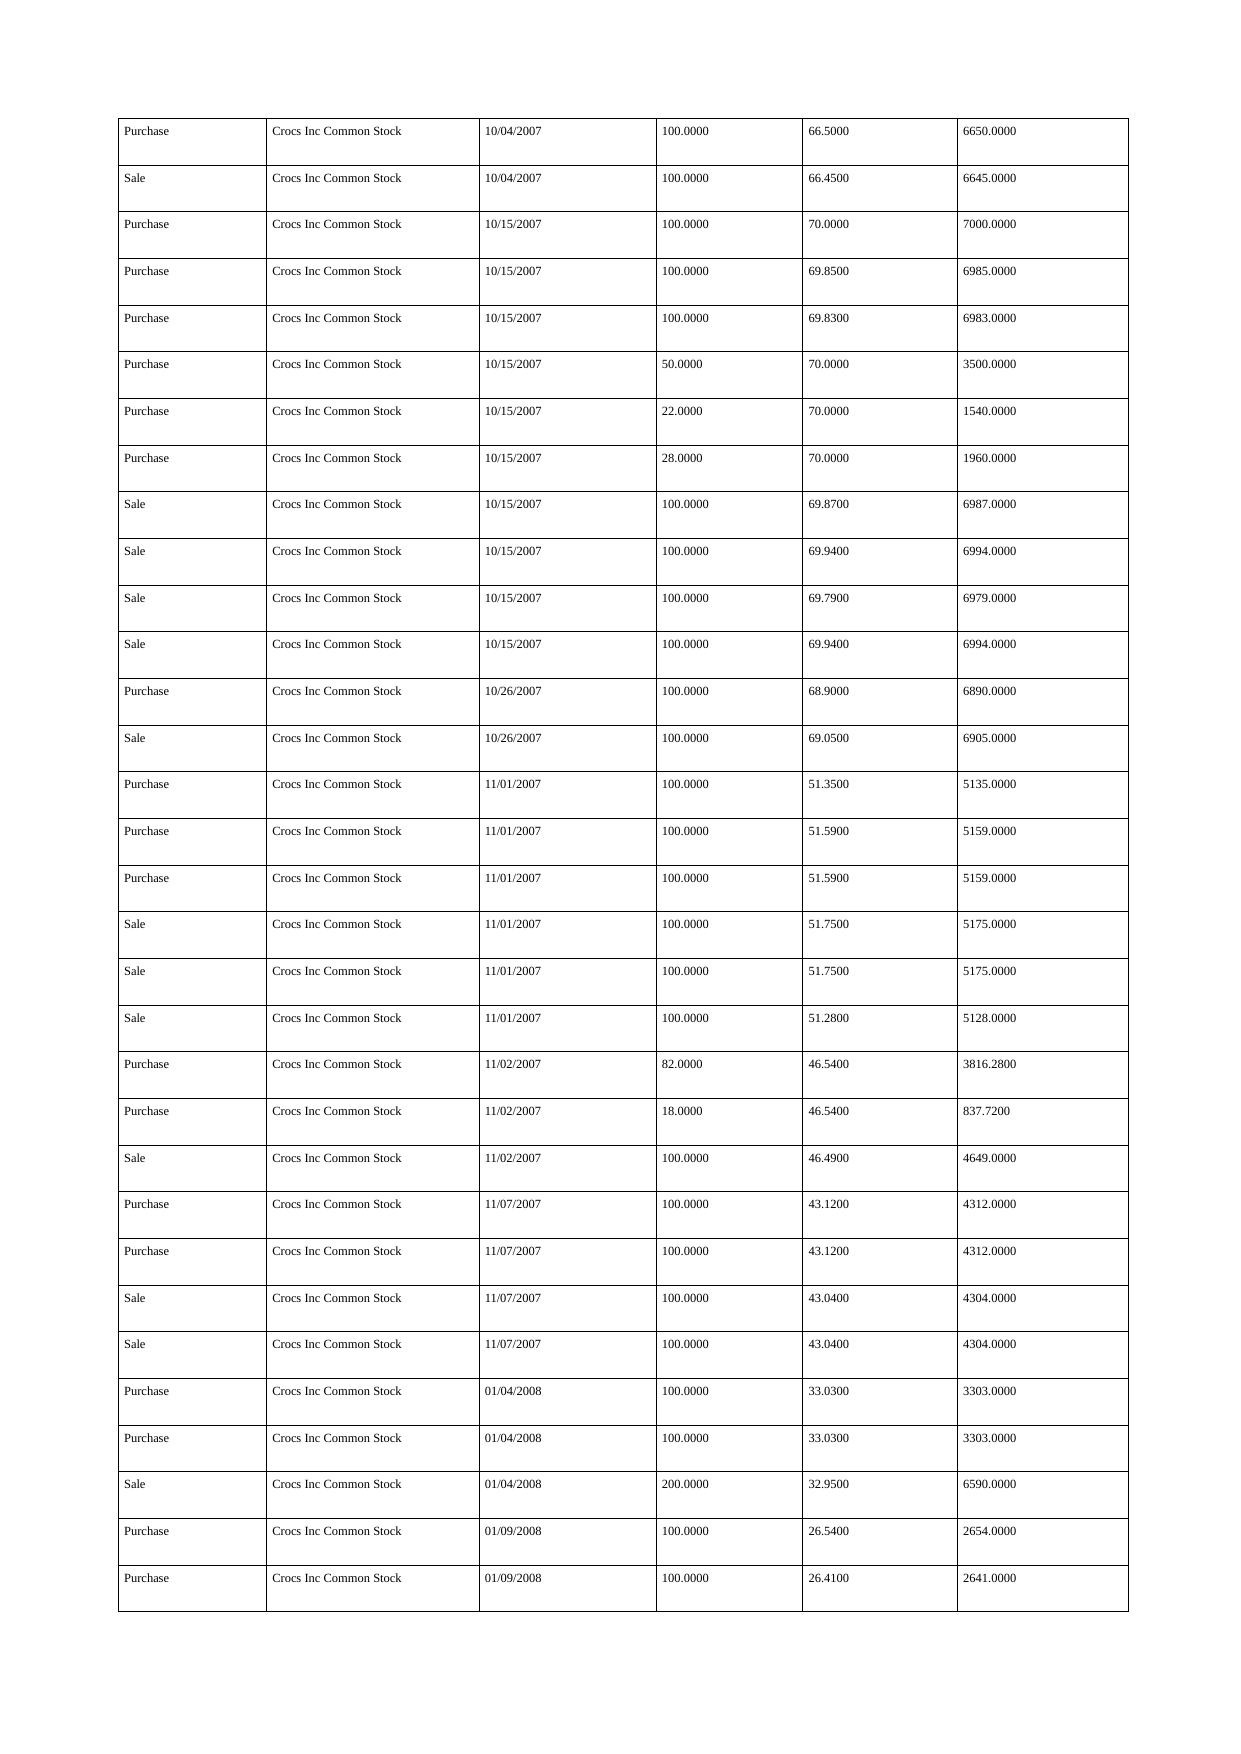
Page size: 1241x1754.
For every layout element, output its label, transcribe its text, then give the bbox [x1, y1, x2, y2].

table_cell Sale [119, 1286, 266, 1331]
table_cell Crocs Inc Common Stock [267, 1472, 479, 1518]
table_cell Crocs Inc Common Stock [267, 259, 479, 305]
table_cell Purchase [119, 679, 266, 725]
table_cell 4312.0000 [958, 1192, 1128, 1238]
table_cell 10/15/2007 [480, 539, 656, 585]
table_cell 5135.0000 [958, 772, 1128, 818]
table_cell 100.0000 [657, 539, 802, 585]
table_cell Crocs Inc Common Stock [267, 632, 479, 678]
table_cell 3500.0000 [958, 352, 1128, 398]
table_cell 10/15/2007 [480, 492, 656, 538]
table_cell 69.7900 [803, 586, 957, 631]
table_cell 43.0400 [803, 1286, 957, 1331]
table_cell 69.8500 [803, 259, 957, 305]
table_cell 5128.0000 [958, 1006, 1128, 1051]
table_cell Sale [119, 632, 266, 678]
table_cell Sale [119, 539, 266, 585]
table_cell 100.0000 [657, 679, 802, 725]
table_cell 10/15/2007 [480, 399, 656, 445]
table_cell 100.0000 [657, 1006, 802, 1051]
table_cell Purchase [119, 1099, 266, 1145]
table_cell Crocs Inc Common Stock [267, 586, 479, 631]
table_cell 100.0000 [657, 819, 802, 865]
table_cell 6987.0000 [958, 492, 1128, 538]
table_cell 50.0000 [657, 352, 802, 398]
table_cell 11/01/2007 [480, 772, 656, 818]
table_cell 11/01/2007 [480, 866, 656, 911]
table_cell 51.2800 [803, 1006, 957, 1051]
table_cell 5175.0000 [958, 912, 1128, 958]
table_cell Crocs Inc Common Stock [267, 166, 479, 211]
table_cell Crocs Inc Common Stock [267, 1239, 479, 1285]
table_cell 69.8700 [803, 492, 957, 538]
table_cell Crocs Inc Common Stock [267, 912, 479, 958]
table_cell 7000.0000 [958, 212, 1128, 258]
table_cell 100.0000 [657, 1566, 802, 1611]
table_cell 22.0000 [657, 399, 802, 445]
table_cell 43.1200 [803, 1239, 957, 1285]
table_cell 10/15/2007 [480, 259, 656, 305]
table_cell 10/15/2007 [480, 352, 656, 398]
table_cell Purchase [119, 866, 266, 911]
table_cell Sale [119, 166, 266, 211]
table_cell 100.0000 [657, 1239, 802, 1285]
table_cell 100.0000 [657, 1192, 802, 1238]
table_cell 100.0000 [657, 632, 802, 678]
table_cell 10/15/2007 [480, 632, 656, 678]
table_cell Crocs Inc Common Stock [267, 866, 479, 911]
table_cell 11/07/2007 [480, 1286, 656, 1331]
table_cell Crocs Inc Common Stock [267, 1006, 479, 1051]
table_cell 11/07/2007 [480, 1192, 656, 1238]
table_cell 66.5000 [803, 119, 957, 165]
table_cell 6994.0000 [958, 632, 1128, 678]
table_cell 200.0000 [657, 1472, 802, 1518]
table_cell 11/01/2007 [480, 819, 656, 865]
table_cell 4304.0000 [958, 1332, 1128, 1378]
table_cell 82.0000 [657, 1052, 802, 1098]
table_cell 11/02/2007 [480, 1052, 656, 1098]
table_cell 100.0000 [657, 726, 802, 771]
table_cell 100.0000 [657, 259, 802, 305]
table_cell 70.0000 [803, 399, 957, 445]
table_cell Sale [119, 492, 266, 538]
table_cell 2654.0000 [958, 1519, 1128, 1565]
table_cell Crocs Inc Common Stock [267, 212, 479, 258]
table_cell 69.0500 [803, 726, 957, 771]
table_cell Purchase [119, 259, 266, 305]
table_cell 3303.0000 [958, 1379, 1128, 1425]
table_cell 4649.0000 [958, 1146, 1128, 1191]
table_cell 100.0000 [657, 166, 802, 211]
table_cell 11/01/2007 [480, 959, 656, 1005]
table_cell 1540.0000 [958, 399, 1128, 445]
table_cell 100.0000 [657, 1519, 802, 1565]
table_cell 01/09/2008 [480, 1566, 656, 1611]
table_cell Crocs Inc Common Stock [267, 1332, 479, 1378]
table_cell Sale [119, 912, 266, 958]
table_cell 100.0000 [657, 212, 802, 258]
table_cell 11/02/2007 [480, 1146, 656, 1191]
table_cell Crocs Inc Common Stock [267, 399, 479, 445]
table_cell 11/01/2007 [480, 1006, 656, 1051]
table_cell 1960.0000 [958, 446, 1128, 491]
table_cell 33.0300 [803, 1426, 957, 1471]
table_cell 68.9000 [803, 679, 957, 725]
table_cell Sale [119, 959, 266, 1005]
table_cell 69.9400 [803, 632, 957, 678]
table_cell 26.5400 [803, 1519, 957, 1565]
table_cell Crocs Inc Common Stock [267, 306, 479, 351]
table_cell Purchase [119, 306, 266, 351]
table_cell Purchase [119, 399, 266, 445]
table_cell Crocs Inc Common Stock [267, 772, 479, 818]
table_cell Crocs Inc Common Stock [267, 1052, 479, 1098]
table_cell 32.9500 [803, 1472, 957, 1518]
table_cell Crocs Inc Common Stock [267, 352, 479, 398]
table_cell Purchase [119, 1566, 266, 1611]
table_cell Sale [119, 726, 266, 771]
table_cell 100.0000 [657, 306, 802, 351]
table_cell Sale [119, 1146, 266, 1191]
table_cell 46.5400 [803, 1052, 957, 1098]
table_cell Crocs Inc Common Stock [267, 1099, 479, 1145]
table_cell 5159.0000 [958, 819, 1128, 865]
table_cell Crocs Inc Common Stock [267, 1519, 479, 1565]
table_cell 3816.2800 [958, 1052, 1128, 1098]
table_cell 10/15/2007 [480, 212, 656, 258]
table_cell 5175.0000 [958, 959, 1128, 1005]
table_cell 5159.0000 [958, 866, 1128, 911]
table_cell Purchase [119, 1052, 266, 1098]
table_cell Purchase [119, 212, 266, 258]
table_cell Purchase [119, 446, 266, 491]
table_cell Crocs Inc Common Stock [267, 539, 479, 585]
table_cell 6905.0000 [958, 726, 1128, 771]
table_cell 100.0000 [657, 1379, 802, 1425]
table_cell 11/07/2007 [480, 1239, 656, 1285]
table_cell 100.0000 [657, 772, 802, 818]
table_cell 100.0000 [657, 1286, 802, 1331]
table_cell 100.0000 [657, 866, 802, 911]
table_cell 46.5400 [803, 1099, 957, 1145]
table_cell 43.0400 [803, 1332, 957, 1378]
table_cell 10/04/2007 [480, 166, 656, 211]
table_cell 6650.0000 [958, 119, 1128, 165]
table_cell Crocs Inc Common Stock [267, 1192, 479, 1238]
table_cell Sale [119, 586, 266, 631]
table_cell 10/15/2007 [480, 446, 656, 491]
table_cell 11/02/2007 [480, 1099, 656, 1145]
table_cell 51.5900 [803, 866, 957, 911]
table_cell 33.0300 [803, 1379, 957, 1425]
table_cell 837.7200 [958, 1099, 1128, 1145]
table_cell Purchase [119, 1239, 266, 1285]
table_cell Purchase [119, 819, 266, 865]
table_cell Crocs Inc Common Stock [267, 959, 479, 1005]
table_cell 2641.0000 [958, 1566, 1128, 1611]
table_cell 26.4100 [803, 1566, 957, 1611]
table_cell 100.0000 [657, 492, 802, 538]
table_cell 6983.0000 [958, 306, 1128, 351]
table_cell 10/26/2007 [480, 679, 656, 725]
table_cell Crocs Inc Common Stock [267, 1566, 479, 1611]
table_cell 10/15/2007 [480, 306, 656, 351]
table_cell Crocs Inc Common Stock [267, 119, 479, 165]
table_cell 100.0000 [657, 1146, 802, 1191]
table_cell 69.8300 [803, 306, 957, 351]
table_cell 100.0000 [657, 586, 802, 631]
table_cell 28.0000 [657, 446, 802, 491]
table_cell 51.5900 [803, 819, 957, 865]
table_cell 70.0000 [803, 352, 957, 398]
table_cell 01/04/2008 [480, 1472, 656, 1518]
table_cell 4312.0000 [958, 1239, 1128, 1285]
table_cell 51.3500 [803, 772, 957, 818]
table_cell 100.0000 [657, 1332, 802, 1378]
table_cell 6994.0000 [958, 539, 1128, 585]
table_cell 6645.0000 [958, 166, 1128, 211]
table_cell Sale [119, 1006, 266, 1051]
table_cell Sale [119, 1472, 266, 1518]
table_cell Purchase [119, 1192, 266, 1238]
table_cell Crocs Inc Common Stock [267, 492, 479, 538]
table_cell 01/04/2008 [480, 1379, 656, 1425]
table_cell 10/26/2007 [480, 726, 656, 771]
table_cell 6890.0000 [958, 679, 1128, 725]
table_cell 10/04/2007 [480, 119, 656, 165]
table_cell 10/15/2007 [480, 586, 656, 631]
table_cell 6979.0000 [958, 586, 1128, 631]
table_cell 11/07/2007 [480, 1332, 656, 1378]
table_cell 01/04/2008 [480, 1426, 656, 1471]
table_cell Crocs Inc Common Stock [267, 1146, 479, 1191]
table_cell 11/01/2007 [480, 912, 656, 958]
table_cell 66.4500 [803, 166, 957, 211]
table_cell 69.9400 [803, 539, 957, 585]
table_cell 3303.0000 [958, 1426, 1128, 1471]
table_cell Purchase [119, 1426, 266, 1471]
table_cell 46.4900 [803, 1146, 957, 1191]
table_cell 51.7500 [803, 912, 957, 958]
table_cell 70.0000 [803, 446, 957, 491]
table_cell 100.0000 [657, 959, 802, 1005]
table_cell 100.0000 [657, 912, 802, 958]
table_cell Crocs Inc Common Stock [267, 819, 479, 865]
table_cell 51.7500 [803, 959, 957, 1005]
table_cell 01/09/2008 [480, 1519, 656, 1565]
table_cell Crocs Inc Common Stock [267, 1286, 479, 1331]
table_cell 4304.0000 [958, 1286, 1128, 1331]
table_cell 18.0000 [657, 1099, 802, 1145]
table_cell Crocs Inc Common Stock [267, 1426, 479, 1471]
table_cell Purchase [119, 352, 266, 398]
table_cell 100.0000 [657, 119, 802, 165]
table_cell Crocs Inc Common Stock [267, 1379, 479, 1425]
table_cell Purchase [119, 1379, 266, 1425]
table_cell Crocs Inc Common Stock [267, 679, 479, 725]
table_cell Purchase [119, 772, 266, 818]
table_cell Purchase [119, 119, 266, 165]
table_cell Crocs Inc Common Stock [267, 446, 479, 491]
table_cell Sale [119, 1332, 266, 1378]
table_cell Crocs Inc Common Stock [267, 726, 479, 771]
table_cell 6985.0000 [958, 259, 1128, 305]
table_cell Purchase [119, 1519, 266, 1565]
table_cell 43.1200 [803, 1192, 957, 1238]
table_cell 6590.0000 [958, 1472, 1128, 1518]
table_cell 70.0000 [803, 212, 957, 258]
table_cell 100.0000 [657, 1426, 802, 1471]
